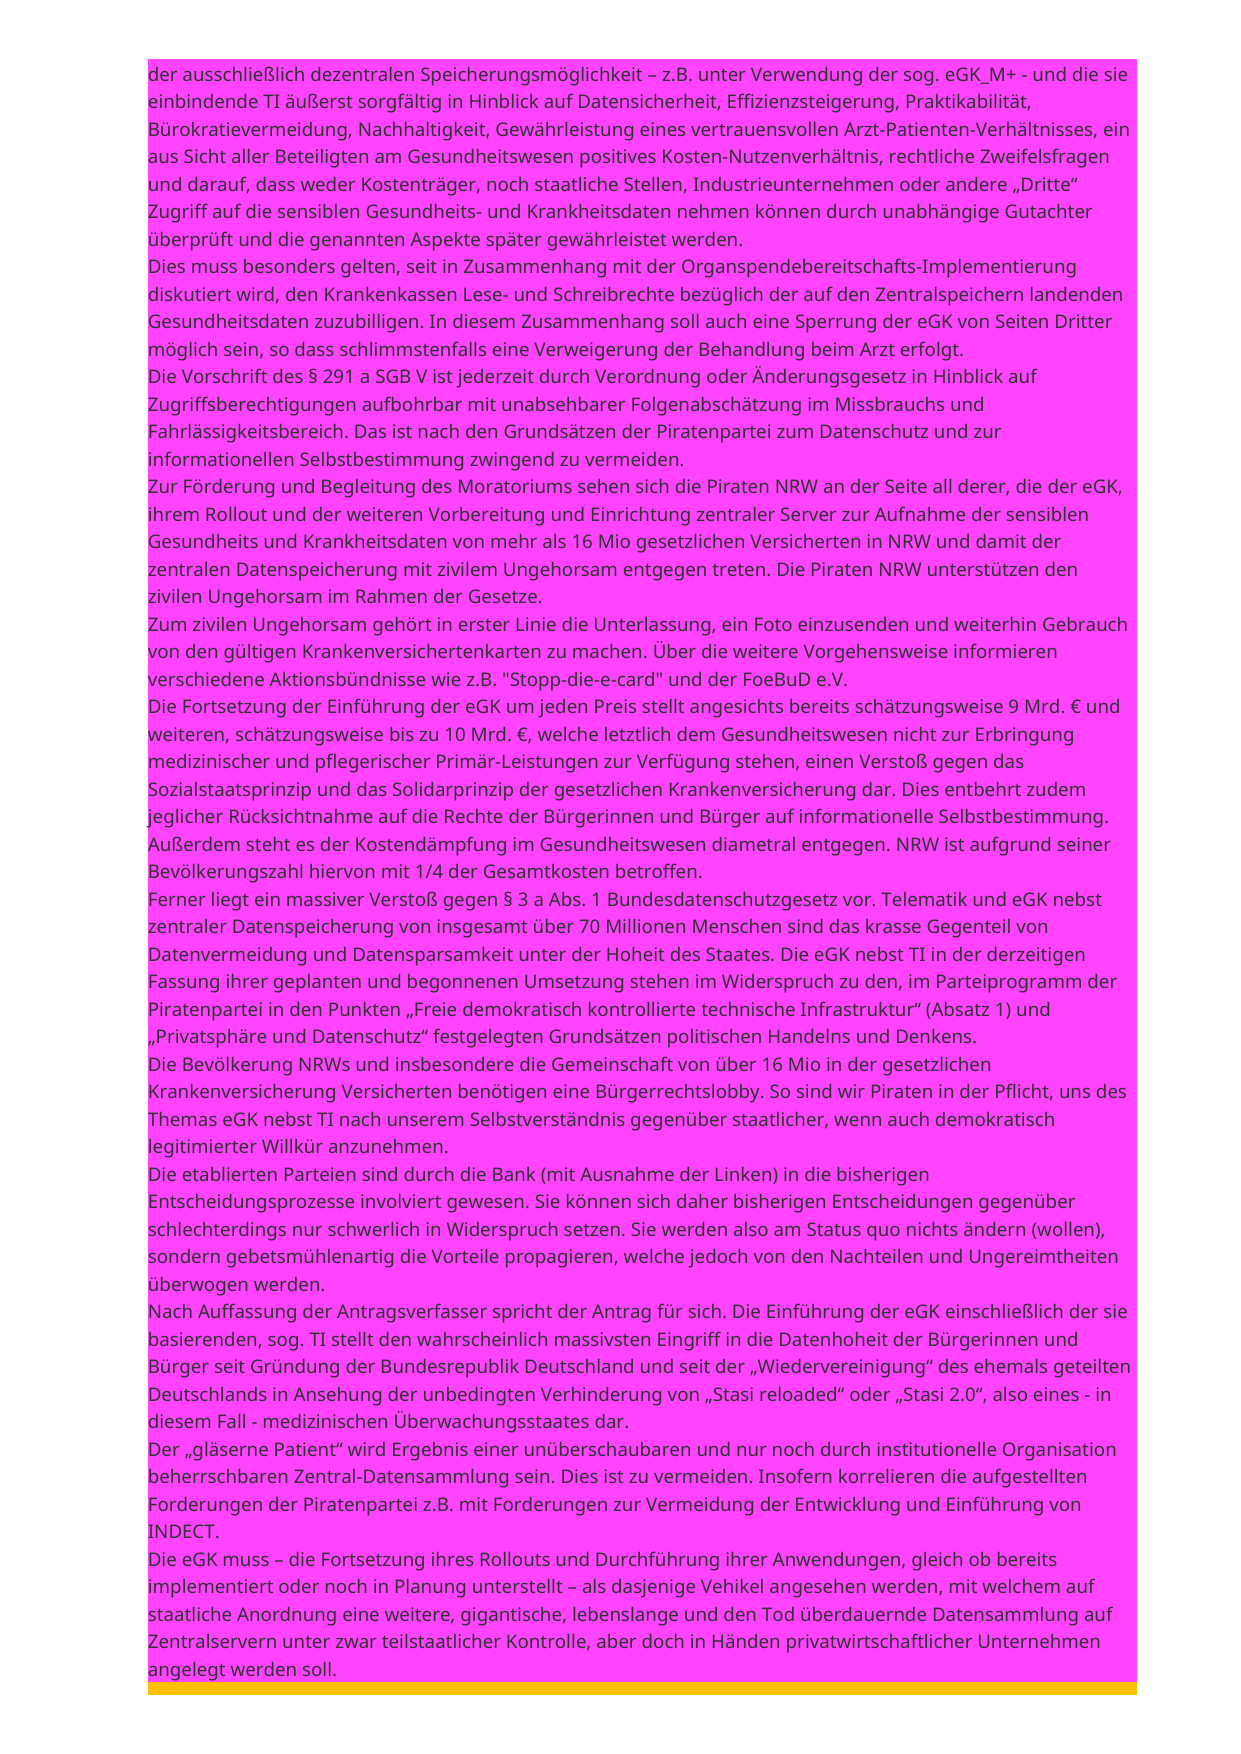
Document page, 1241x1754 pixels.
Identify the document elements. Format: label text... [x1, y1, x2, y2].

text Zum zivilen Ungehorsam gehört in erster Linie die Unterlassung, ein Foto einzusenden und weiterhin Gebrauch von den gültigen Krankenversichertenkarten zu machen. Über die weitere Vorgehensweise informieren verschiedene Aktionsbündnisse wie z.B. "Stopp-die-e-card" und der FoeBuD e.V. [148, 609, 1137, 692]
text Ferner liegt ein massiver Verstoß gegen § 3 a Abs. 1 Bundesdatenschutzgesetz vor. Telematik und eGK nebst zentraler Datenspeicherung von insgesamt über 70 Millionen Menschen sind das krasse Gegenteil von Datenvermeidung und Datensparsamkeit unter der Hoheit des Staates. Die eGK nebst TI in der derzeitigen Fassung ihrer geplanten und begonnenen Umsetzung stehen im Widerspruch zu den, im Parteiprogramm der Piratenpartei in den Punkten „Freie demokratisch kontrollierte technische Infrastruktur“ (Absatz 1) und „Privatsphäre und Datenschutz“ festgelegten Grundsätzen politischen Handelns und Denkens. [148, 884, 1137, 1049]
text Die etablierten Parteien sind durch die Bank (mit Ausnahme der Linken) in die bisherigen Entscheidungsprozesse involviert gewesen. Sie können sich daher bisherigen Entscheidungen gegenüber schlechterdings nur schwerlich in Widerspruch setzen. Sie werden also am Status quo nichts ändern (wollen), sondern gebetsmühlenartig die Vorteile propagieren, welche jedoch von den Nachteilen und Ungereimtheiten überwogen werden. [148, 1159, 1137, 1297]
text Zur Förderung und Begleitung des Moratoriums sehen sich die Piraten NRW an der Seite all derer, die der eGK, ihrem Rollout und der weiteren Vorbereitung und Einrichtung zentraler Server zur Aufnahme der sensiblen Gesundheits und Krankheitsdaten von mehr als 16 Mio gesetzlichen Versicherten in NRW und damit der zentralen Datenspeicherung mit zivilem Ungehorsam entgegen treten. Die Piraten NRW unterstützen den zivilen Ungehorsam im Rahmen der Gesetze. [148, 472, 1137, 609]
text Der „gläserne Patient“ wird Ergebnis einer unüberschaubaren und nur noch durch institutionelle Organisation beherrschbaren Zentral-Datensammlung sein. Dies ist zu vermeiden. Insofern korrelieren die aufgestellten Forderungen der Piratenpartei z.B. mit Forderungen zur Vermeidung der Entwicklung und Einführung von INDECT. [148, 1434, 1137, 1544]
text Nach Auffassung der Antragsverfasser spricht der Antrag für sich. Die Einführung der eGK einschließlich der sie basierenden, sog. TI stellt den wahrscheinlich massivsten Eingriff in die Datenhoheit der Bürgerinnen und Bürger seit Gründung der Bundesrepublik Deutschland und seit der „Wiedervereinigung“ des ehemals geteilten Deutschlands in Ansehung der unbedingten Verhinderung von „Stasi reloaded“ oder „Stasi 2.0“, also eines - in diesem Fall - medizinischen Überwachungsstaates dar. [148, 1297, 1137, 1434]
text Die Vorschrift des § 291 a SGB V ist jederzeit durch Verordnung oder Änderungsgesetz in Hinblick auf Zugriffsberechtigungen aufbohrbar mit unabsehbarer Folgenabschätzung im Missbrauchs und Fahrlässigkeitsbereich. Das ist nach den Grundsätzen der Piratenpartei zum Datenschutz und zur informationellen Selbstbestimmung zwingend zu vermeiden. [148, 362, 1137, 472]
text Die Fortsetzung der Einführung der eGK um jeden Preis stellt angesichts bereits schätzungsweise 9 Mrd. € und weiteren, schätzungsweise bis zu 10 Mrd. €, welche letztlich dem Gesundheitswesen nicht zur Erbringung medizinischer und pflegerischer Primär-Leistungen zur Verfügung stehen, einen Verstoß gegen das Sozialstaatsprinzip und das Solidarprinzip der gesetzlichen Krankenversicherung dar. Dies entbehrt zudem jeglicher Rücksichtnahme auf die Rechte der Bürgerinnen und Bürger auf informationelle Selbstbestimmung. Außerdem steht es der Kostendämpfung im Gesundheitswesen diametral entgegen. NRW ist aufgrund seiner Bevölkerungszahl hiervon mit 1/4 der Gesamtkosten betroffen. [148, 692, 1137, 884]
text Die Bevölkerung NRWs und insbesondere die Gemeinschaft von über 16 Mio in der gesetzlichen Krankenversicherung Versicherten benötigen eine Bürgerrechtslobby. So sind wir Piraten in der Pflicht, uns des Themas eGK nebst TI nach unserem Selbstverständnis gegenüber staatlicher, wenn auch demokratisch legitimierter Willkür anzunehmen. [148, 1049, 1137, 1159]
text der ausschließlich dezentralen Speicherungsmöglichkeit – z.B. unter Verwendung der sog. eGK_M+ - und die sie einbindende TI äußerst sorgfältig in Hinblick auf Datensicherheit, Effizienzsteigerung, Praktikabilität, Bürokratievermeidung, Nachhaltigkeit, Gewährleistung eines vertrauensvollen Arzt-Patienten-Verhältnisses, ein aus Sicht aller Beteiligten am Gesundheitswesen positives Kosten-Nutzenverhältnis, rechtliche Zweifelsfragen und darauf, dass weder Kostenträger, noch staatliche Stellen, Industrieunternehmen oder andere „Dritte“ Zugriff auf die sensiblen Gesundheits- und Krankheitsdaten nehmen können durch unabhängige Gutachter überprüft und die genannten Aspekte später gewährleistet werden. [148, 59, 1137, 252]
text Dies muss besonders gelten, seit in Zusammenhang mit der Organspendebereitschafts-Implementierung diskutiert wird, den Krankenkassen Lese- und Schreibrechte bezüglich der auf den Zentralspeichern landenden Gesundheitsdaten zuzubilligen. In diesem Zusammenhang soll auch eine Sperrung der eGK von Seiten Dritter möglich sein, so dass schlimmstenfalls eine Verweigerung der Behandlung beim Arzt erfolgt. [148, 252, 1137, 362]
text Die eGK muss – die Fortsetzung ihres Rollouts und Durchführung ihrer Anwendungen, gleich ob bereits implementiert oder noch in Planung unterstellt – als dasjenige Vehikel angesehen werden, mit welchem auf staatliche Anordnung eine weitere, gigantische, lebenslange und den Tod überdauernde Datensammlung auf Zentralservern unter zwar teilstaatlicher Kontrolle, aber doch in Händen privatwirtschaftlicher Unternehmen angelegt werden soll. [148, 1544, 1137, 1682]
